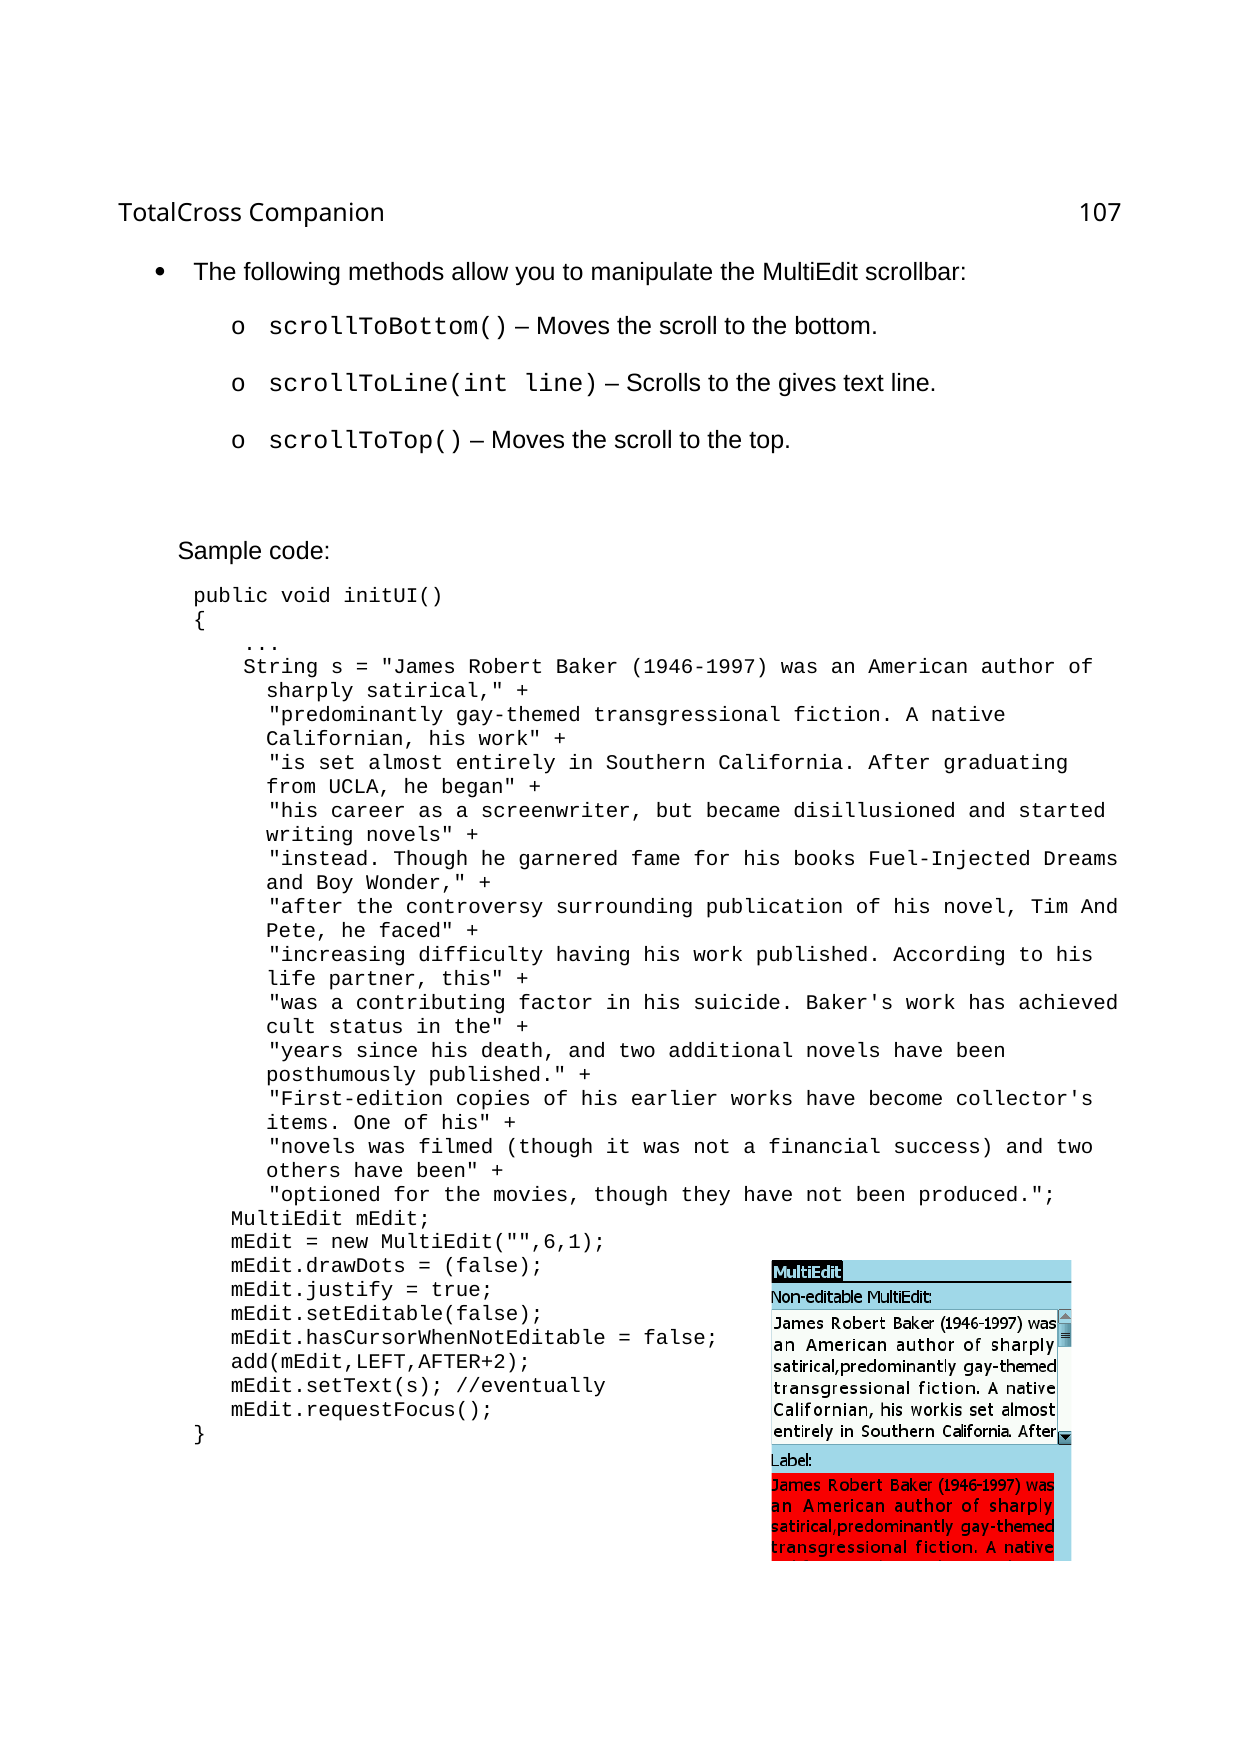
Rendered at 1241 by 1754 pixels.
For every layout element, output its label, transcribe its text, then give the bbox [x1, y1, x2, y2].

text "First-edition copies of his earlier works have become collector's items. One of his" + [118, 1088, 1122, 1136]
text [1072, 1303, 1122, 1327]
text mEdit.setEditable(false); [118, 1303, 771, 1327]
text String s = "James Robert Baker (1946-1997) was an American author of sharply satirical," + [118, 656, 1122, 704]
list The following methods allow you to manipulate the MultiEdit scrollbar: [156, 258, 1122, 286]
text mEdit.justify = true; [118, 1279, 771, 1303]
text public void initUI() { [118, 584, 1122, 632]
text [1072, 1327, 1122, 1351]
text mEdit = new MultiEdit("",6,1); [118, 1231, 1122, 1255]
picture [771, 1260, 1072, 1561]
text "after the controversy surrounding publication of his novel, Tim And Pete, he faced" + [118, 896, 1122, 944]
text mEdit.drawDots = (false); [118, 1255, 1122, 1279]
text "novels was filmed (though it was not a financial success) and two others have been" + [118, 1136, 1122, 1183]
text "predominantly gay-themed transgressional fiction. A native Californian, his work" + [118, 704, 1122, 752]
text MultiEdit mEdit; [118, 1207, 1122, 1231]
text [1072, 1279, 1122, 1303]
text [1072, 1423, 1122, 1447]
text [1072, 1375, 1122, 1399]
text } [118, 1423, 771, 1447]
list scrollToBottom() – Moves the scroll to the bottom. [231, 312, 1122, 342]
text "was a contributing factor in his suicide. Baker's work has achieved cult status in the" + [118, 992, 1122, 1040]
text [1072, 1399, 1122, 1423]
text mEdit.setText(s); //eventually [118, 1375, 771, 1399]
text Sample code: [118, 537, 1122, 565]
text "optioned for the movies, though they have not been produced."; [118, 1183, 1122, 1207]
text "his career as a screenwriter, but became disillusioned and started writing novels" + [118, 800, 1122, 848]
text ... [118, 632, 1122, 656]
text add(mEdit,LEFT,AFTER+2); [118, 1351, 771, 1375]
text "years since his death, and two additional novels have been posthumously published." + [118, 1040, 1122, 1088]
text "is set almost entirely in Southern California. After graduating from UCLA, he began" + [118, 752, 1122, 800]
text [1072, 1351, 1122, 1375]
text mEdit.requestFocus(); [118, 1399, 771, 1423]
text "increasing difficulty having his work published. According to his life partner, this" + [118, 944, 1122, 992]
list scrollToTop() – Moves the scroll to the top. [231, 426, 1122, 456]
text "instead. Though he garnered fame for his books Fuel-Injected Dreams and Boy Wonder," + [118, 848, 1122, 896]
text mEdit.hasCursorWhenNotEditable = false; [118, 1327, 771, 1351]
list scrollToLine(int line) – Scrolls to the gives text line. [231, 369, 1122, 399]
